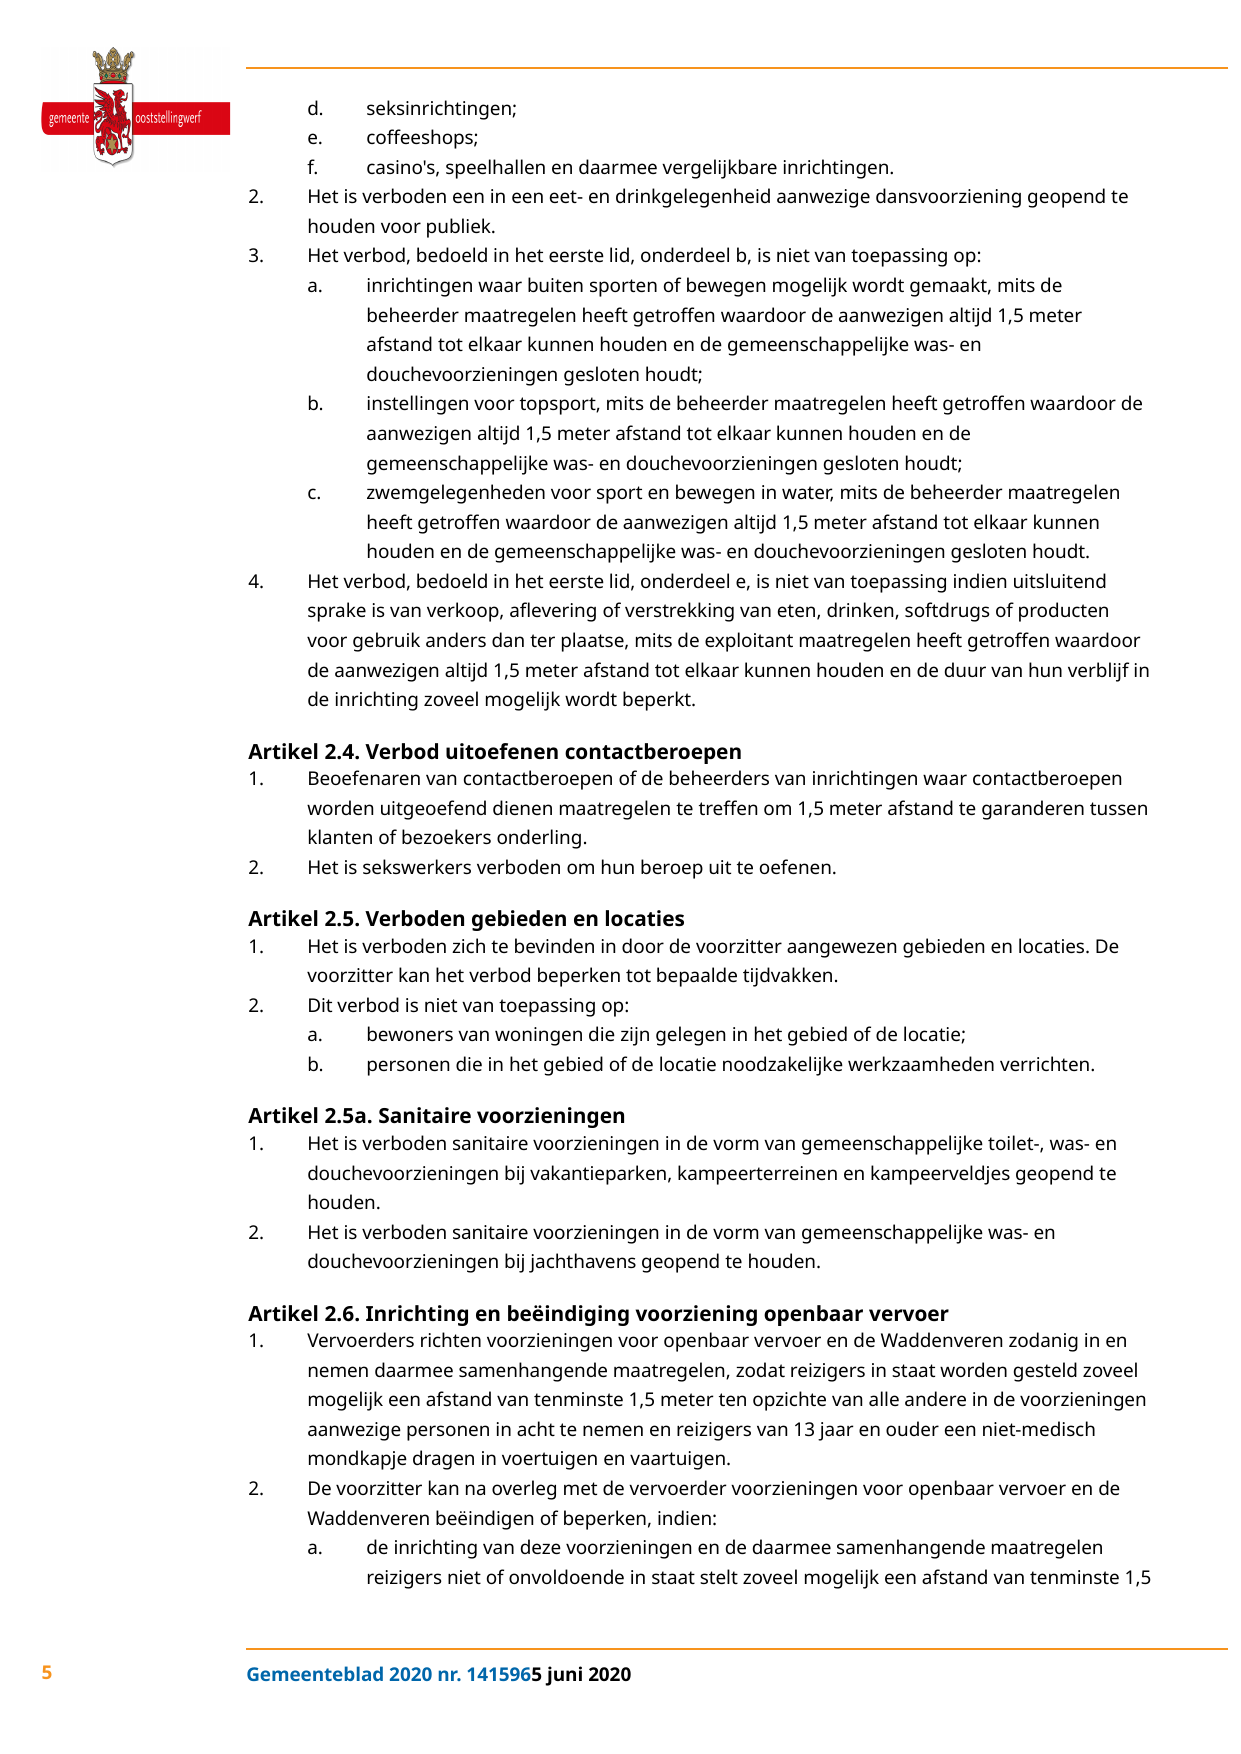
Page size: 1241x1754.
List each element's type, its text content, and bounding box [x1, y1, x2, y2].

list personen die in het gebied of de locatie noodzakelijke werkzaamheden verrichten. [307, 1051, 1152, 1077]
list Vervoerders richten voorzieningen voor openbaar vervoer en de Waddenveren zodanig in en nemen daarmee samenhangende maatregelen, zodat reizigers in staat worden gesteld zoveel mogelijk een afstand van tenminste 1,5 meter ten opzichte van alle andere in de voorzieningen aanwezige personen in acht te nemen en reizigers van 13 jaar en ouder een niet-medisch mondkapje dragen in voertuigen en vaartuigen. [248, 1327, 1152, 1471]
list Dit verbod is niet van toepassing op: [248, 992, 1152, 1018]
list casino's, speelhallen en daarmee vergelijkbare inrichtingen. [307, 154, 1152, 180]
list inrichtingen waar buiten sporten of bewegen mogelijk wordt gemaakt, mits de beheerder maatregelen heeft getroffen waardoor de aanwezigen altijd 1,5 meter afstand tot elkaar kunnen houden en de gemeenschappelijke was- en douchevoorzieningen gesloten houdt; [307, 272, 1152, 387]
list Het verbod, bedoeld in het eerste lid, onderdeel b, is niet van toepassing op: [248, 243, 1152, 268]
picture [41, 47, 231, 172]
list coffeeshops; [307, 124, 1152, 150]
text Artikel 2.5. Verboden gebieden en locaties [248, 904, 1152, 933]
list Het verbod, bedoeld in het eerste lid, onderdeel e, is niet van toepassing indien uitsluitend sprake is van verkoop, aflevering of verstrekking van eten, drinken, softdrugs of producten voor gebruik anders dan ter plaatse, mits de exploitant maatregelen heeft getroffen waardoor de aanwezigen altijd 1,5 meter afstand tot elkaar kunnen houden en de duur van hun verblijf in de inrichting zoveel mogelijk wordt beperkt. [248, 568, 1152, 712]
list Het is verboden zich te bevinden in door de voorzitter aangewezen gebieden en locaties. De voorzitter kan het verbod beperken tot bepaalde tijdvakken. [248, 933, 1152, 988]
list Het is sekswerkers verboden om hun beroep uit te oefenen. [248, 854, 1152, 880]
list Het is verboden sanitaire voorzieningen in de vorm van gemeenschappelijke was- en douchevoorzieningen bij jachthavens geopend te houden. [248, 1219, 1152, 1274]
list De voorzitter kan na overleg met de vervoerder voorzieningen voor openbaar vervoer en de Waddenveren beëindigen of beperken, indien: [248, 1475, 1152, 1531]
list seksinrichtingen; [307, 95, 1152, 121]
text Artikel 2.4. Verbod uitoefenen contactberoepen [248, 737, 1152, 765]
list Het is verboden een in een eet- en drinkgelegenheid aanwezige dansvoorziening geopend te houden voor publiek. [248, 183, 1152, 239]
text Artikel 2.5a. Sanitaire voorzieningen [248, 1102, 1152, 1130]
text Artikel 2.6. Inrichting en beëindiging voorziening openbaar vervoer [248, 1299, 1152, 1327]
list bewoners van woningen die zijn gelegen in het gebied of de locatie; [307, 1022, 1152, 1047]
list Het is verboden sanitaire voorzieningen in de vorm van gemeenschappelijke toilet-, was- en douchevoorzieningen bij vakantieparken, kampeerterreinen en kampeerveldjes geopend te houden. [248, 1130, 1152, 1215]
list de inrichting van deze voorzieningen en de daarmee samenhangende maatregelen reizigers niet of onvoldoende in staat stelt zoveel mogelijk een afstand van tenminste 1,5 [307, 1534, 1152, 1590]
list instellingen voor topsport, mits de beheerder maatregelen heeft getroffen waardoor de aanwezigen altijd 1,5 meter afstand tot elkaar kunnen houden en de gemeenschappelijke was- en douchevoorzieningen gesloten houdt; [307, 391, 1152, 476]
list zwemgelegenheden voor sport en bewegen in water, mits de beheerder maatregelen heeft getroffen waardoor de aanwezigen altijd 1,5 meter afstand tot elkaar kunnen houden en de gemeenschappelijke was- en douchevoorzieningen gesloten houdt. [307, 479, 1152, 564]
list Beoefenaren van contactberoepen of de beheerders van inrichtingen waar contactberoepen worden uitgeoefend dienen maatregelen te treffen om 1,5 meter afstand te garanderen tussen klanten of bezoekers onderling. [248, 765, 1152, 850]
